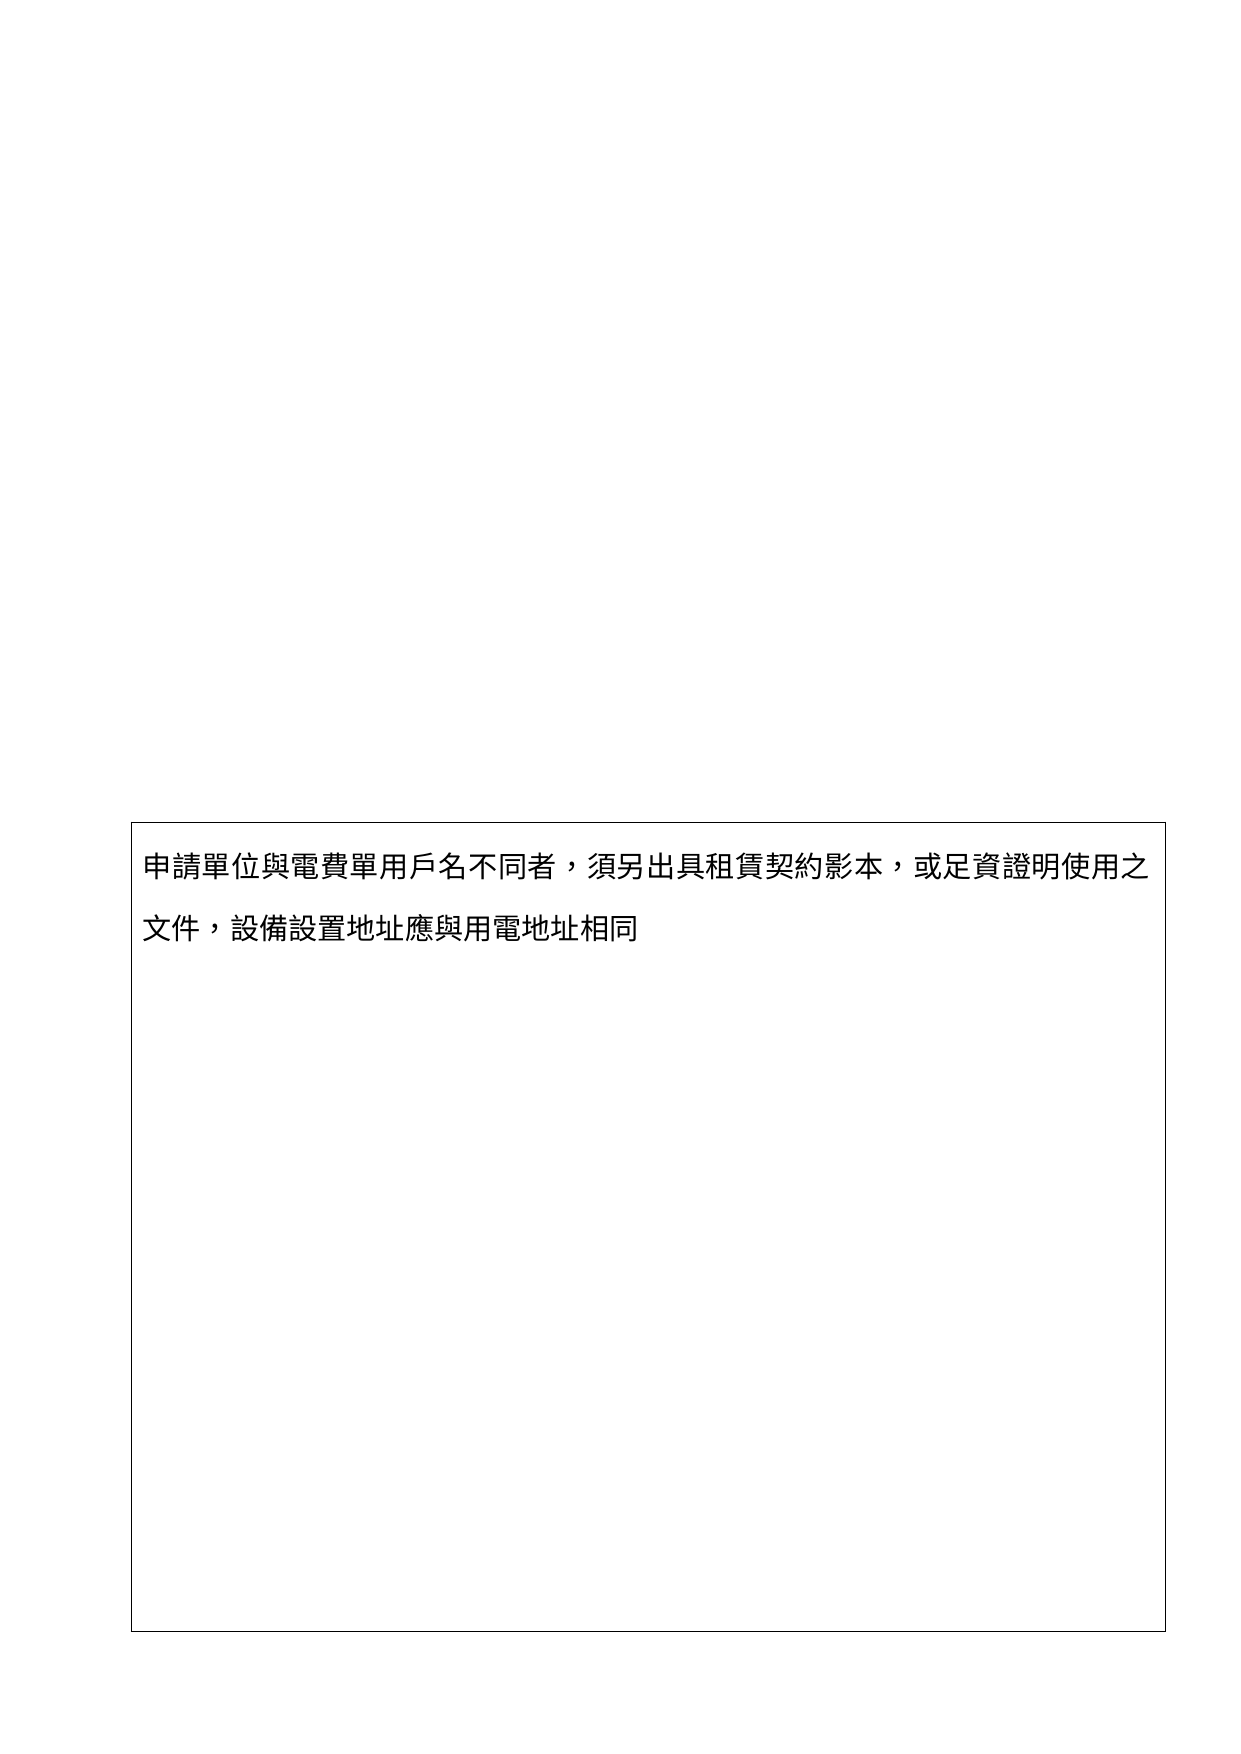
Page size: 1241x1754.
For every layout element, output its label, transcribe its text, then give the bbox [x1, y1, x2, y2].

table_cell 申請單位與電費單用戶名不同者，須另出具租賃契約影本，或足資證明使用之文件，設備設置地址應與用電地址相同 [132, 823, 1165, 1631]
